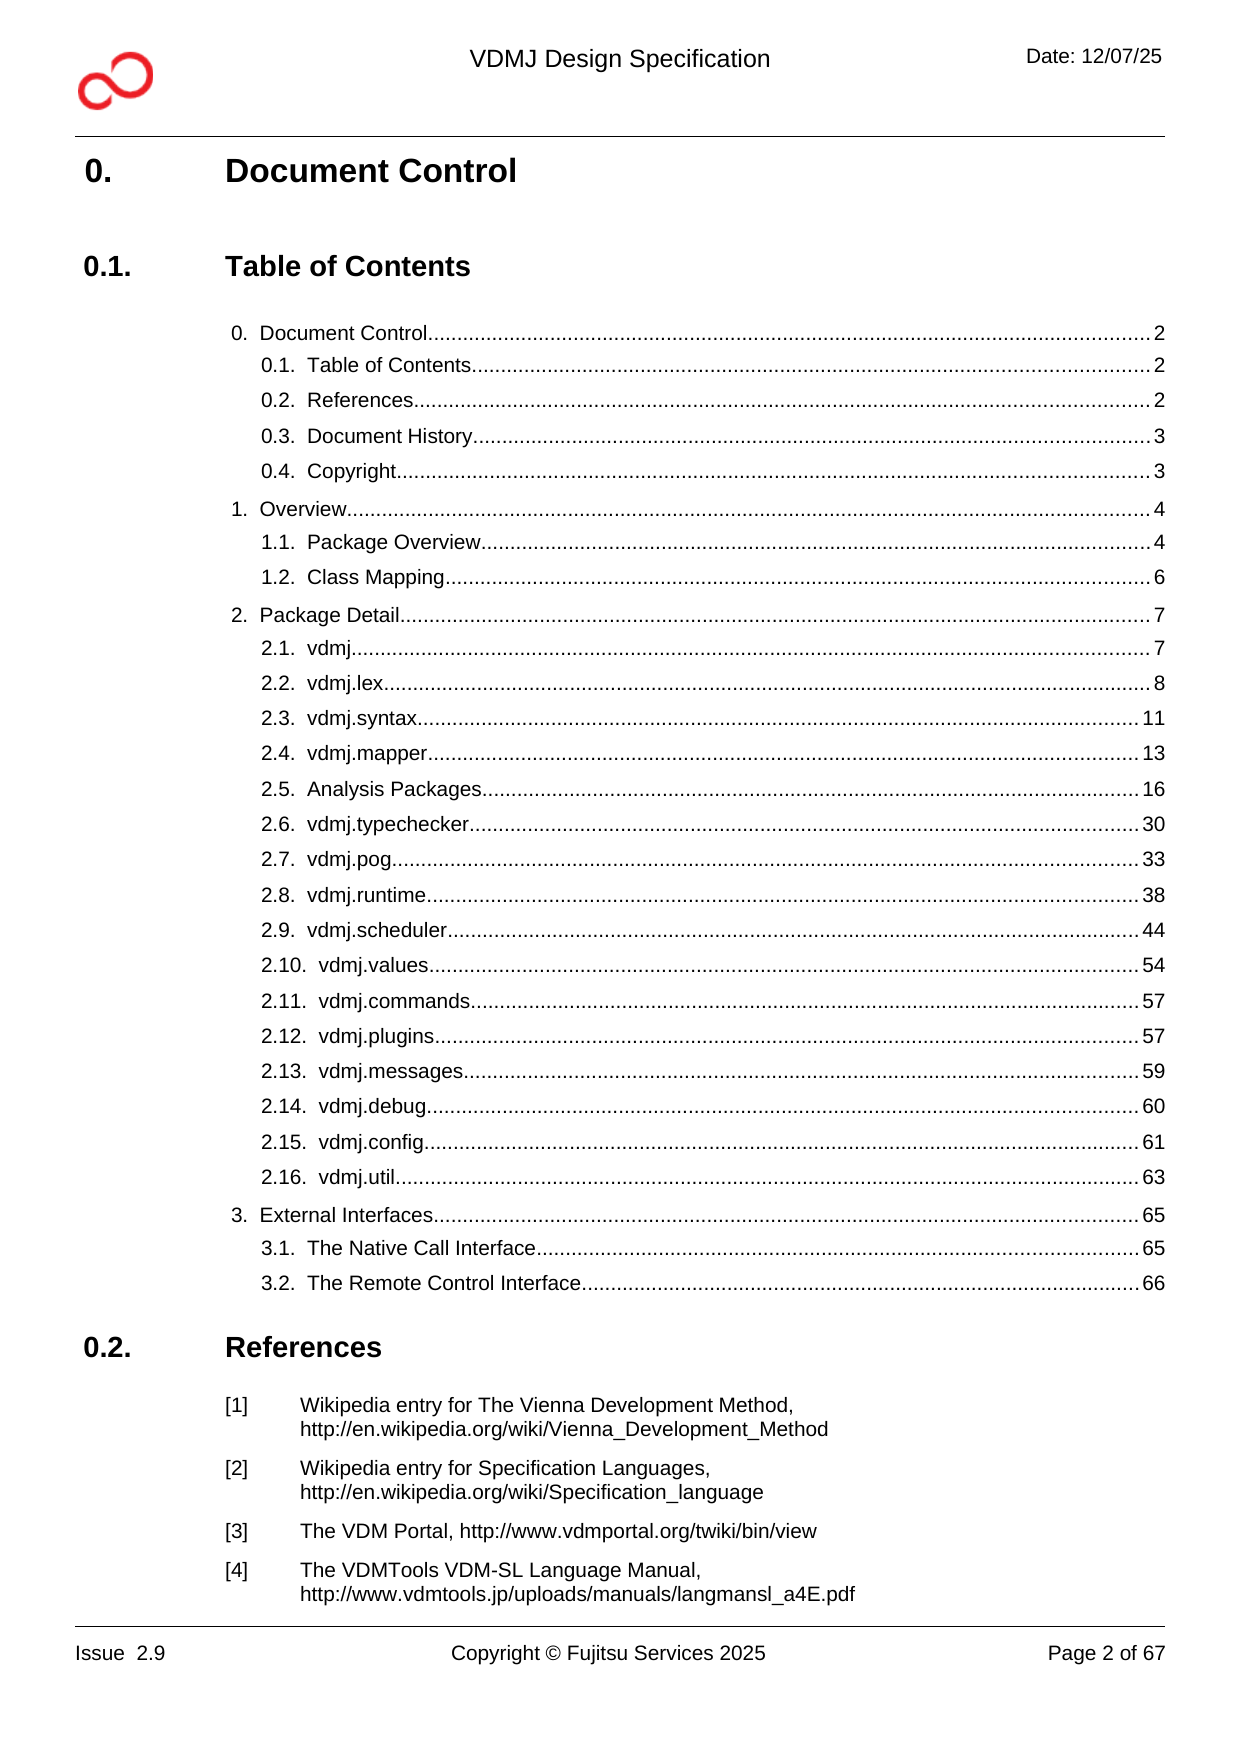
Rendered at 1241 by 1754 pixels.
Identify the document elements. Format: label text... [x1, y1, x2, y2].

text 2.15. vdmj.config 61 [255, 1130, 1165, 1154]
text 3. External Interfaces 65 [225, 1204, 1165, 1227]
text 0. Document Control 2 [225, 321, 1165, 345]
text 2.4. vdmj.mapper 13 [255, 742, 1165, 765]
list Wikipedia entry for The Vienna Development Method, http://en.wikipedia.org/wiki/Vienna_Development_Method [225, 1393, 1165, 1441]
text 3.1. The Native Call Interface 65 [255, 1236, 1165, 1259]
text 1.2. Class Mapping 6 [255, 566, 1165, 589]
text 2.8. vdmj.runtime 38 [255, 883, 1165, 906]
picture [78, 44, 153, 120]
text 2.12. vdmj.plugins 57 [255, 1024, 1165, 1048]
text 2.10. vdmj.values 54 [255, 954, 1165, 977]
text 3.2. The Remote Control Interface 66 [255, 1272, 1165, 1295]
subtitle Document Control [75, 152, 1165, 190]
text 0.4. Copyright 3 [255, 460, 1165, 483]
subtitle Table of Contents [75, 250, 1165, 282]
text 2.13. vdmj.messages 59 [255, 1060, 1165, 1083]
text 2.14. vdmj.debug 60 [255, 1095, 1165, 1118]
text 2.9. vdmj.scheduler 44 [255, 918, 1165, 942]
list The VDM Portal, http://www.vdmportal.org/twiki/bin/view [225, 1519, 1165, 1543]
text 2. Package Detail 7 [225, 604, 1165, 627]
text 2.7. vdmj.pog 33 [255, 848, 1165, 871]
text 2.16. vdmj.util 63 [255, 1166, 1165, 1189]
subtitle References [75, 1331, 1165, 1363]
text 0.2. References 2 [255, 389, 1165, 412]
text 0.1. Table of Contents 2 [255, 354, 1165, 377]
text 1.1. Package Overview 4 [255, 530, 1165, 553]
text 2.2. vdmj.lex 8 [255, 671, 1165, 694]
list Wikipedia entry for Specification Languages, http://en.wikipedia.org/wiki/Specification_language [225, 1456, 1165, 1504]
text 2.11. vdmj.commands 57 [255, 989, 1165, 1012]
text 0.3. Document History 3 [255, 424, 1165, 448]
text 1. Overview 4 [225, 498, 1165, 521]
list The VDMTools VDM-SL Language Manual, http://www.vdmtools.jp/uploads/manuals/langmansl_a4E.pdf [225, 1558, 1165, 1606]
text 2.1. vdmj 7 [255, 636, 1165, 659]
text 2.3. vdmj.syntax 11 [255, 707, 1165, 730]
text 2.6. vdmj.typechecker 30 [255, 813, 1165, 836]
text 2.5. Analysis Packages 16 [255, 777, 1165, 801]
